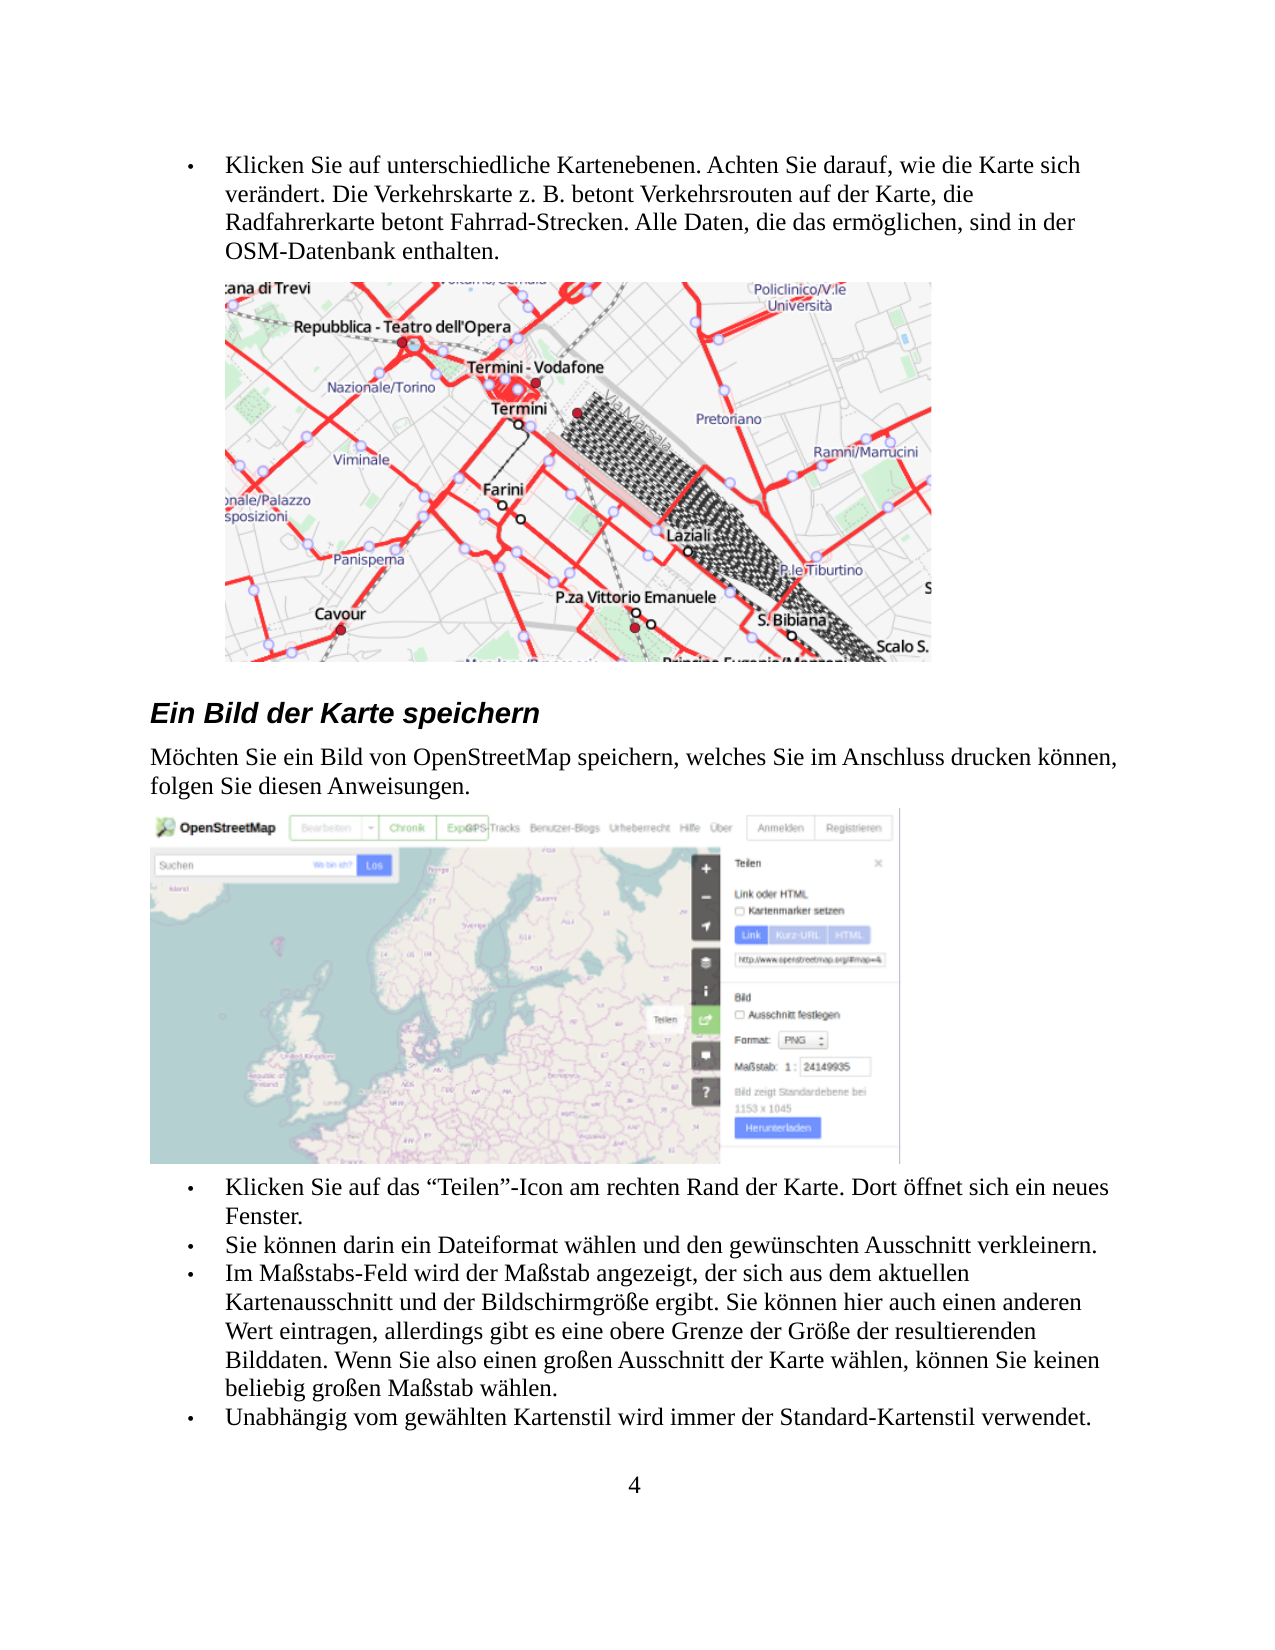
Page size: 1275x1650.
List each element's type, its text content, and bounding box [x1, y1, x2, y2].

picture [225, 282, 932, 662]
text Möchten Sie ein Bild von OpenStreetMap speichern, welches Sie im Anschluss drucken können, folgen Sie diesen Anweisungen. [150, 742, 1125, 799]
subtitle Ein Bild der Karte speichern [150, 696, 1125, 729]
list Klicken Sie auf das “Teilen”-Icon am rechten Rand der Karte. Dort öffnet sich ein neues Fenster. [187, 1172, 1125, 1230]
picture [150, 808, 901, 1164]
list Im Maßstabs-Feld wird der Maßstab angezeigt, der sich aus dem aktuellen Kartenausschnitt und der Bildschirmgröße ergibt. Sie können hier auch einen anderen Wert eintragen, allerdings gibt es eine obere Grenze der Größe der resultierenden Bilddaten. Wenn Sie also einen großen Ausschnitt der Karte wählen, können Sie keinen beliebig großen Maßstab wählen. [187, 1258, 1125, 1402]
list Unabhängig vom gewählten Kartenstil wird immer der Standard-Kartenstil verwendet. [187, 1402, 1125, 1431]
list Klicken Sie auf unterschiedliche Kartenebenen. Achten Sie darauf, wie die Karte sich verändert. Die Verkehrskarte z. B. betont Verkehrsrouten auf der Karte, die Radfahrerkarte betont Fahrrad-Strecken. Alle Daten, die das ermöglichen, sind in der OSM-Datenbank enthalten. [187, 150, 1125, 265]
list Sie können darin ein Dateiformat wählen und den gewünschten Ausschnitt verkleinern. [187, 1230, 1125, 1258]
